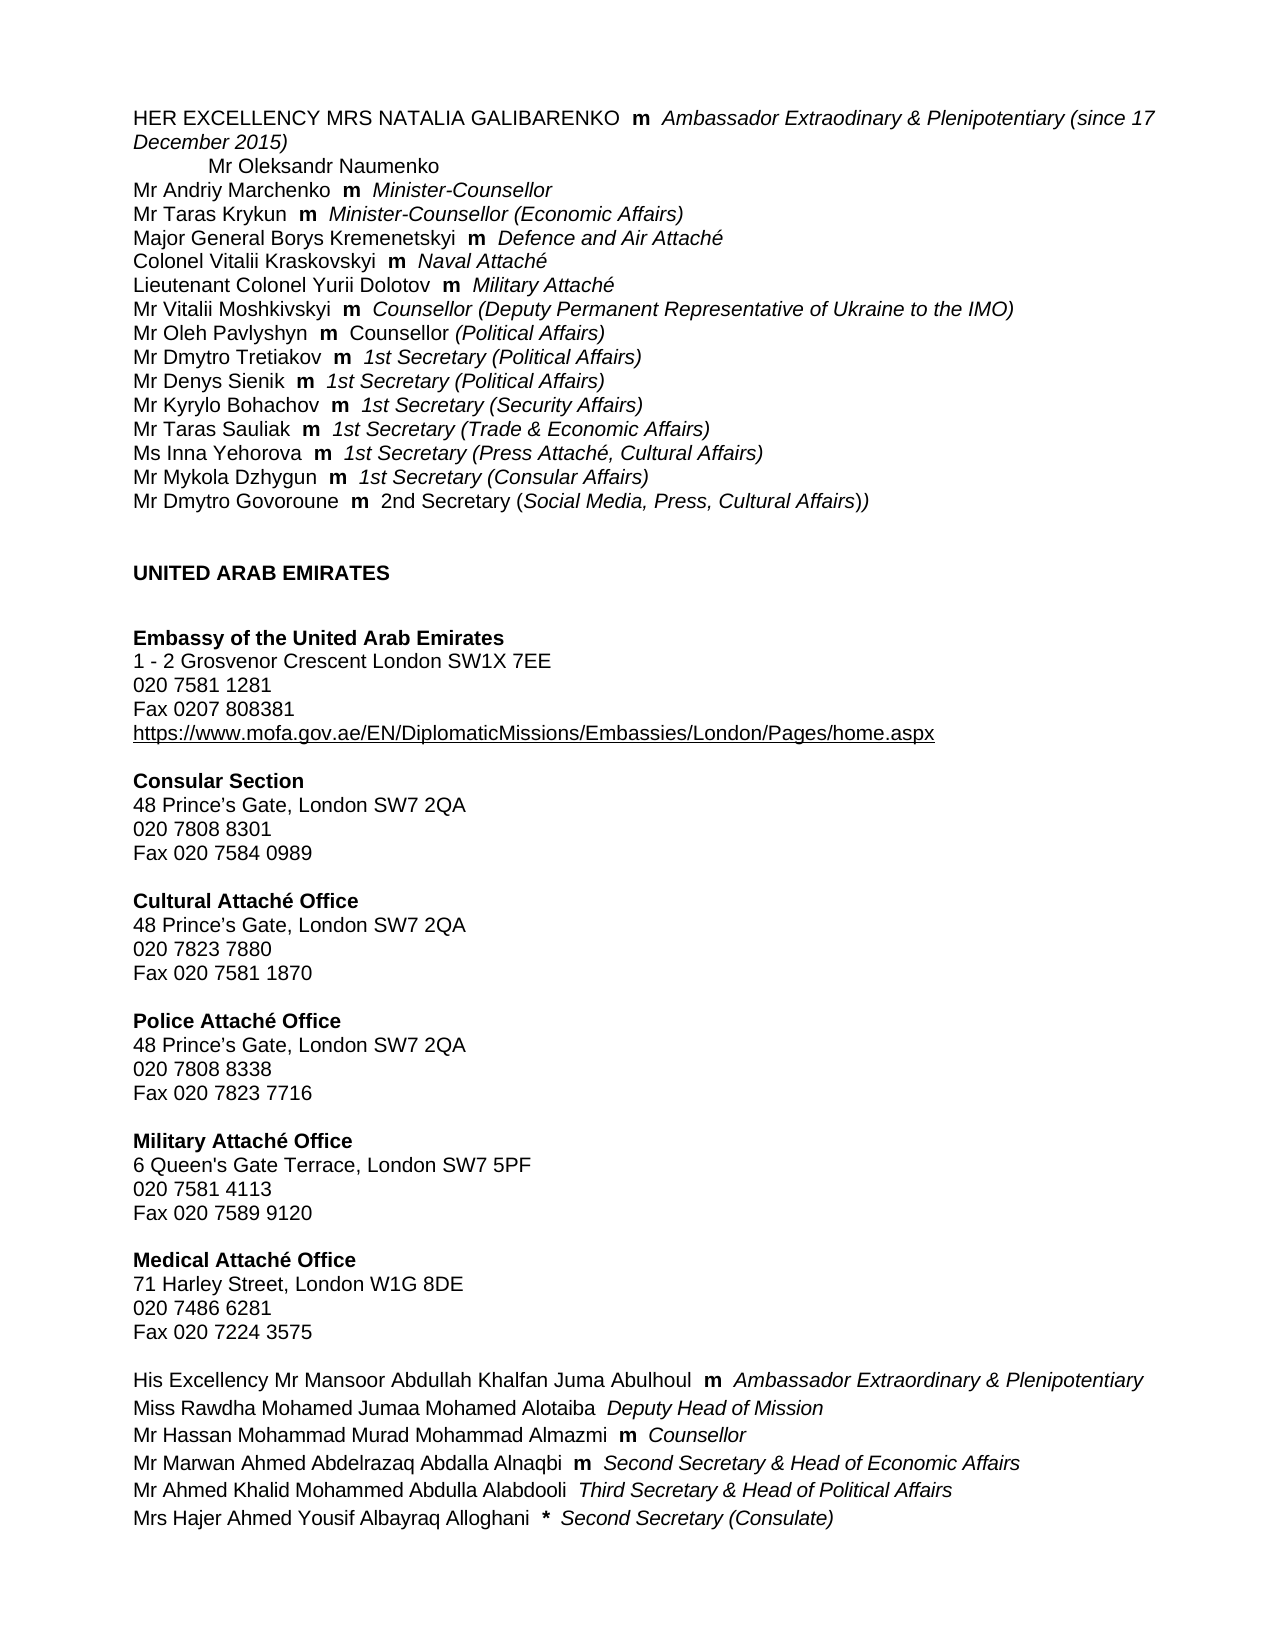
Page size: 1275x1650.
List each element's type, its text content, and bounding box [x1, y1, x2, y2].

text Mr Taras Sauliak m 1st Secretary (Trade & Economic Affairs) [133, 417, 1181, 441]
text https://www.mofa.gov.ae/EN/DiplomaticMissions/Embassies/London/Pages/home.aspx [133, 721, 1181, 745]
text 020 7823 7880 [133, 937, 1181, 961]
text Medical Attaché Office [133, 1248, 1181, 1272]
text His Excellency Mr Mansoor Abdullah Khalfan Juma Abulhoul m Ambassador Extraordinary & Plenipotentiary [133, 1368, 1181, 1392]
text Mr Vitalii Moshkivskyi m Counsellor (Deputy Permanent Representative of Ukraine to the IMO) [133, 297, 1181, 321]
text Mr Hassan Mohammad Murad Mohammad Almazmi m Counsellor [133, 1423, 1181, 1447]
text Mr Oleksandr Naumenko [133, 153, 1181, 177]
text Lieutenant Colonel Yurii Dolotov m Military Attaché [133, 273, 1181, 297]
text 1 - 2 Grosvenor Crescent London SW1X 7EE [133, 649, 1181, 673]
text 6 Queen's Gate Terrace, London SW7 5PF [133, 1152, 1181, 1176]
text Military Attaché Office [133, 1128, 1181, 1152]
text Major General Borys Kremenetskyi m Defence and Air Attaché [133, 225, 1181, 249]
text Fax 020 7581 1870 [133, 961, 1181, 985]
text Colonel Vitalii Kraskovskyi m Naval Attaché [133, 249, 1181, 273]
text Mr Marwan Ahmed Abdelrazaq Abdalla Alnaqbi m Second Secretary & Head of Economic Affairs [133, 1451, 1181, 1474]
text Fax 020 7584 0989 [133, 841, 1181, 865]
text Ms Inna Yehorova m 1st Secretary (Press Attaché, Cultural Affairs) [133, 441, 1181, 465]
text Mr Dmytro Tretiakov m 1st Secretary (Political Affairs) [133, 345, 1181, 369]
text Mr Ahmed Khalid Mohammed Abdulla Alabdooli Third Secretary & Head of Political Affairs [133, 1478, 1181, 1502]
text Mrs Hajer Ahmed Yousif Albayraq Alloghani * Second Secretary (Consulate) [133, 1506, 1181, 1529]
text 48 Prince’s Gate, London SW7 2QA [133, 1033, 1181, 1057]
text 48 Prince’s Gate, London SW7 2QA [133, 913, 1181, 937]
text Mr Kyrylo Bohachov m 1st Secretary (Security Affairs) [133, 393, 1181, 417]
text Mr Andriy Marchenko m Minister-Counsellor [133, 177, 1181, 201]
text HER EXCELLENCY MRS NATALIA GALIBARENKO m Ambassador Extraodinary & Plenipotentiary (since 17 December 2015) [133, 106, 1181, 153]
text 020 7581 4113 [133, 1176, 1181, 1200]
text Mr Taras Krykun m Minister-Counsellor (Economic Affairs) [133, 201, 1181, 225]
text 020 7808 8301 [133, 817, 1181, 841]
text Mr Oleh Pavlyshyn m Counsellor (Political Affairs) [133, 321, 1181, 345]
text Cultural Attaché Office [133, 889, 1181, 913]
text Fax 020 7589 9120 [133, 1200, 1181, 1224]
text 020 7808 8338 [133, 1057, 1181, 1081]
text 71 Harley Street, London W1G 8DE [133, 1272, 1181, 1296]
text Fax 020 7823 7716 [133, 1081, 1181, 1104]
text Consular Section [133, 769, 1181, 793]
text Police Attaché Office [133, 1009, 1181, 1033]
text Mr Mykola Dzhygun m 1st Secretary (Consular Affairs) [133, 465, 1181, 489]
text Mr Dmytro Govoroune m 2nd Secretary (Social Media, Press, Cultural Affairs)) [133, 489, 1181, 513]
text Miss Rawdha Mohamed Jumaa Mohamed Alotaiba Deputy Head of Mission [133, 1396, 1181, 1419]
text 020 7581 1281 [133, 673, 1181, 697]
text Fax 0207 808381 [133, 697, 1181, 721]
text Mr Denys Sienik m 1st Secretary (Political Affairs) [133, 369, 1181, 393]
text Embassy of the United Arab Emirates [133, 625, 1181, 649]
text 48 Prince’s Gate, London SW7 2QA [133, 793, 1181, 817]
text UNITED ARAB EMIRATES [133, 561, 1181, 585]
text 020 7486 6281 [133, 1296, 1181, 1320]
text Fax 020 7224 3575 [133, 1320, 1181, 1344]
